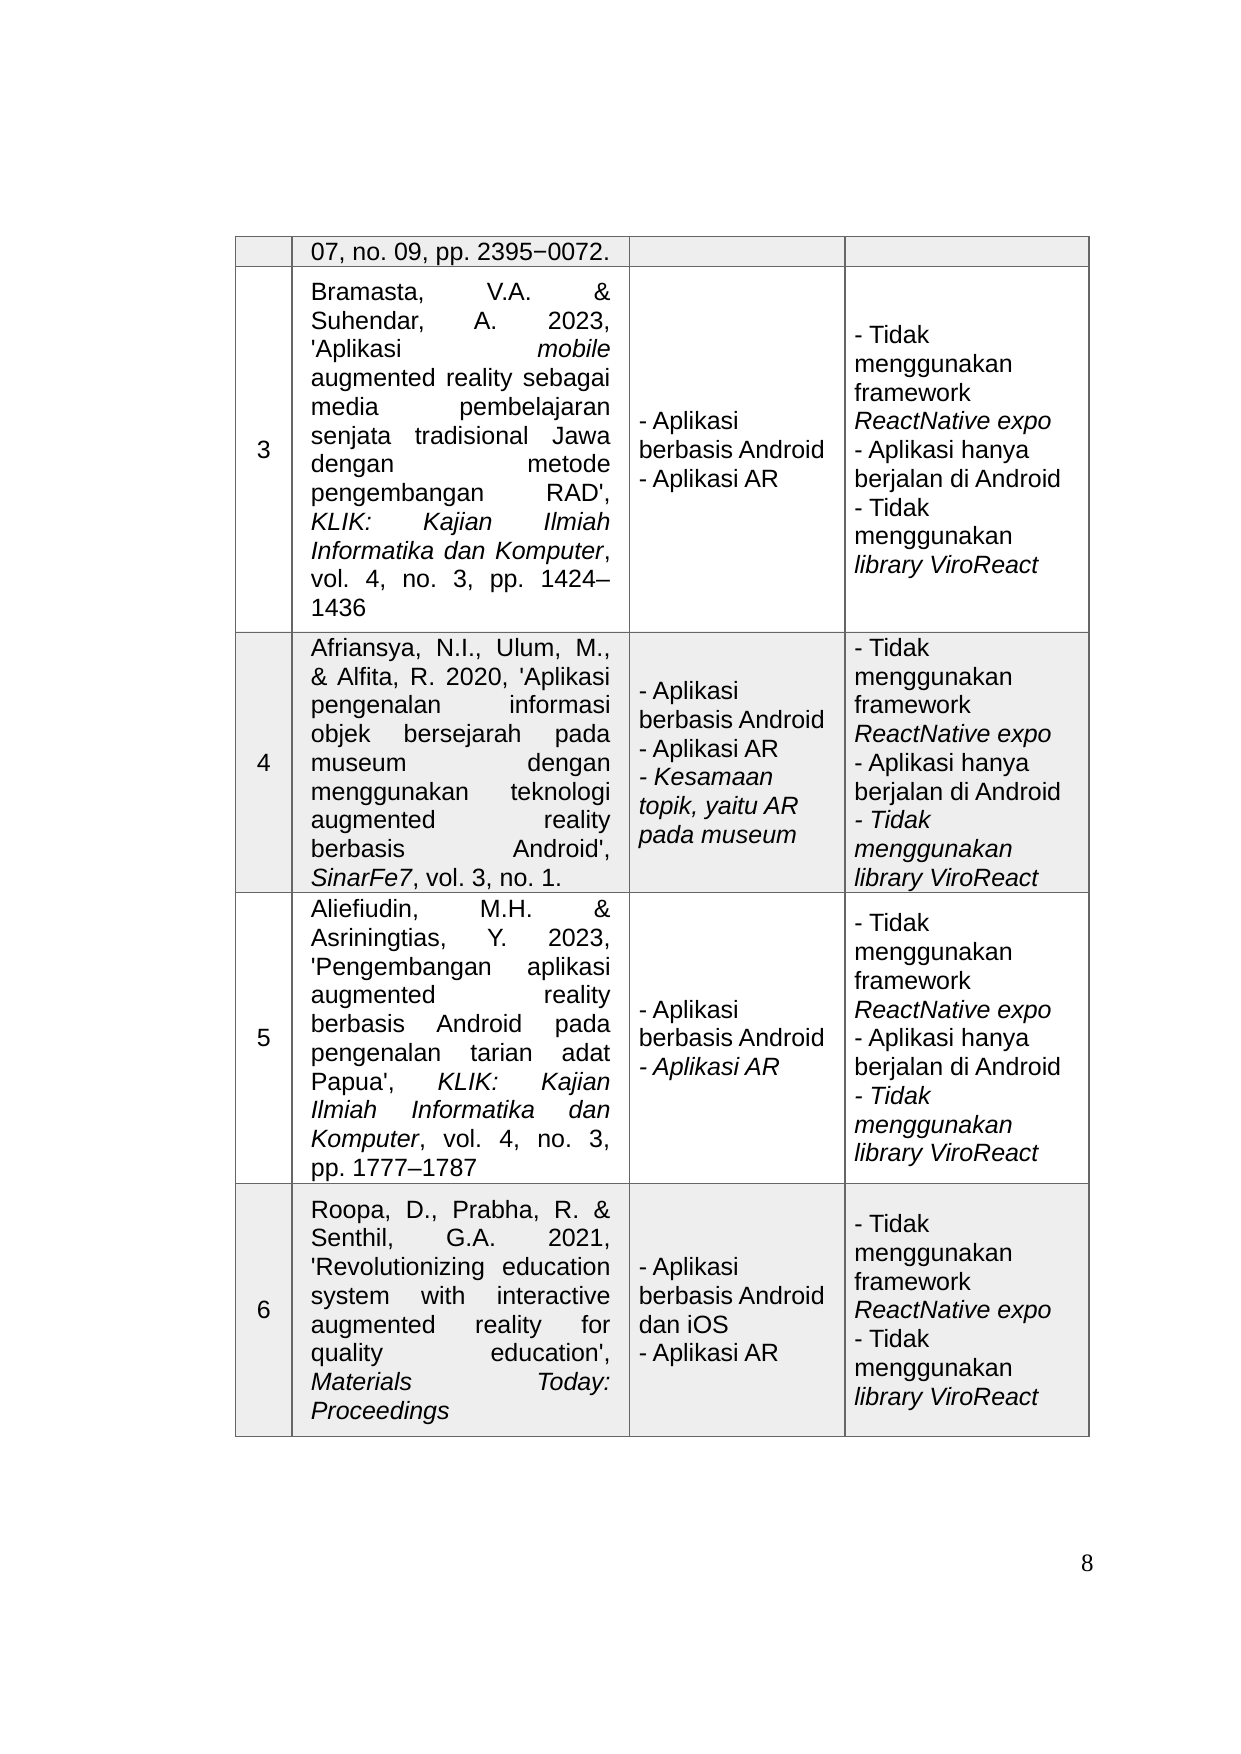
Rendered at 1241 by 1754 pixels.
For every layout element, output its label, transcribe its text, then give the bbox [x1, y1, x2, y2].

table_cell Roopa, D., Prabha, R. & Senthil, G.A. 2021, 'Revolutionizing education system with interactive augmented reality for quality education', Materials Today: Proceedings [293, 1184, 629, 1436]
table_cell - Aplikasi berbasis Android dan iOS - Aplikasi AR [630, 1184, 844, 1436]
table_cell 5 [236, 893, 291, 1182]
table_cell - Tidak menggunakan framework ReactNative expo - Aplikasi hanya berjalan di Android - Tidak menggunakan library ViroReact [846, 267, 1088, 631]
table_cell Afriansya, N.I., Ulum, M., & Alfita, R. 2020, 'Aplikasi pengenalan informasi objek bersejarah pada museum dengan menggunakan teknologi augmented reality berbasis Android', SinarFe7, vol. 3, no. 1. [293, 633, 629, 892]
table_cell - Tidak menggunakan framework ReactNative expo - Aplikasi hanya berjalan di Android - Tidak menggunakan library ViroReact [846, 893, 1088, 1182]
table_cell - Aplikasi berbasis Android - Aplikasi AR [630, 267, 844, 631]
table_cell - Tidak menggunakan framework ReactNative expo - Aplikasi hanya berjalan di Android - Tidak menggunakan library ViroReact [846, 633, 1088, 892]
table_cell [630, 237, 844, 266]
table_cell Bramasta, V.A. & Suhendar, A. 2023, 'Aplikasi mobile augmented reality sebagai media pembelajaran senjata tradisional Jawa dengan metode pengembangan RAD', KLIK: Kajian Ilmiah Informatika dan Komputer, vol. 4, no. 3, pp. 1424–1436 [293, 267, 629, 631]
table_cell 6 [236, 1184, 291, 1436]
table_cell 07, no. 09, pp. 2395−0072. [293, 237, 629, 266]
table_cell - Aplikasi berbasis Android - Aplikasi AR [630, 893, 844, 1182]
table_cell [846, 237, 1088, 266]
table_cell - Tidak menggunakan framework ReactNative expo - Tidak menggunakan library ViroReact [846, 1184, 1088, 1436]
table_cell [236, 237, 291, 266]
table_cell 4 [236, 633, 291, 892]
table_cell Aliefiudin, M.H. & Asriningtias, Y. 2023, 'Pengembangan aplikasi augmented reality berbasis Android pada pengenalan tarian adat Papua', KLIK: Kajian Ilmiah Informatika dan Komputer, vol. 4, no. 3, pp. 1777–1787 [293, 893, 629, 1182]
table_cell - Aplikasi berbasis Android - Aplikasi AR - Kesamaan topik, yaitu AR pada museum [630, 633, 844, 892]
table_cell 3 [236, 267, 291, 631]
